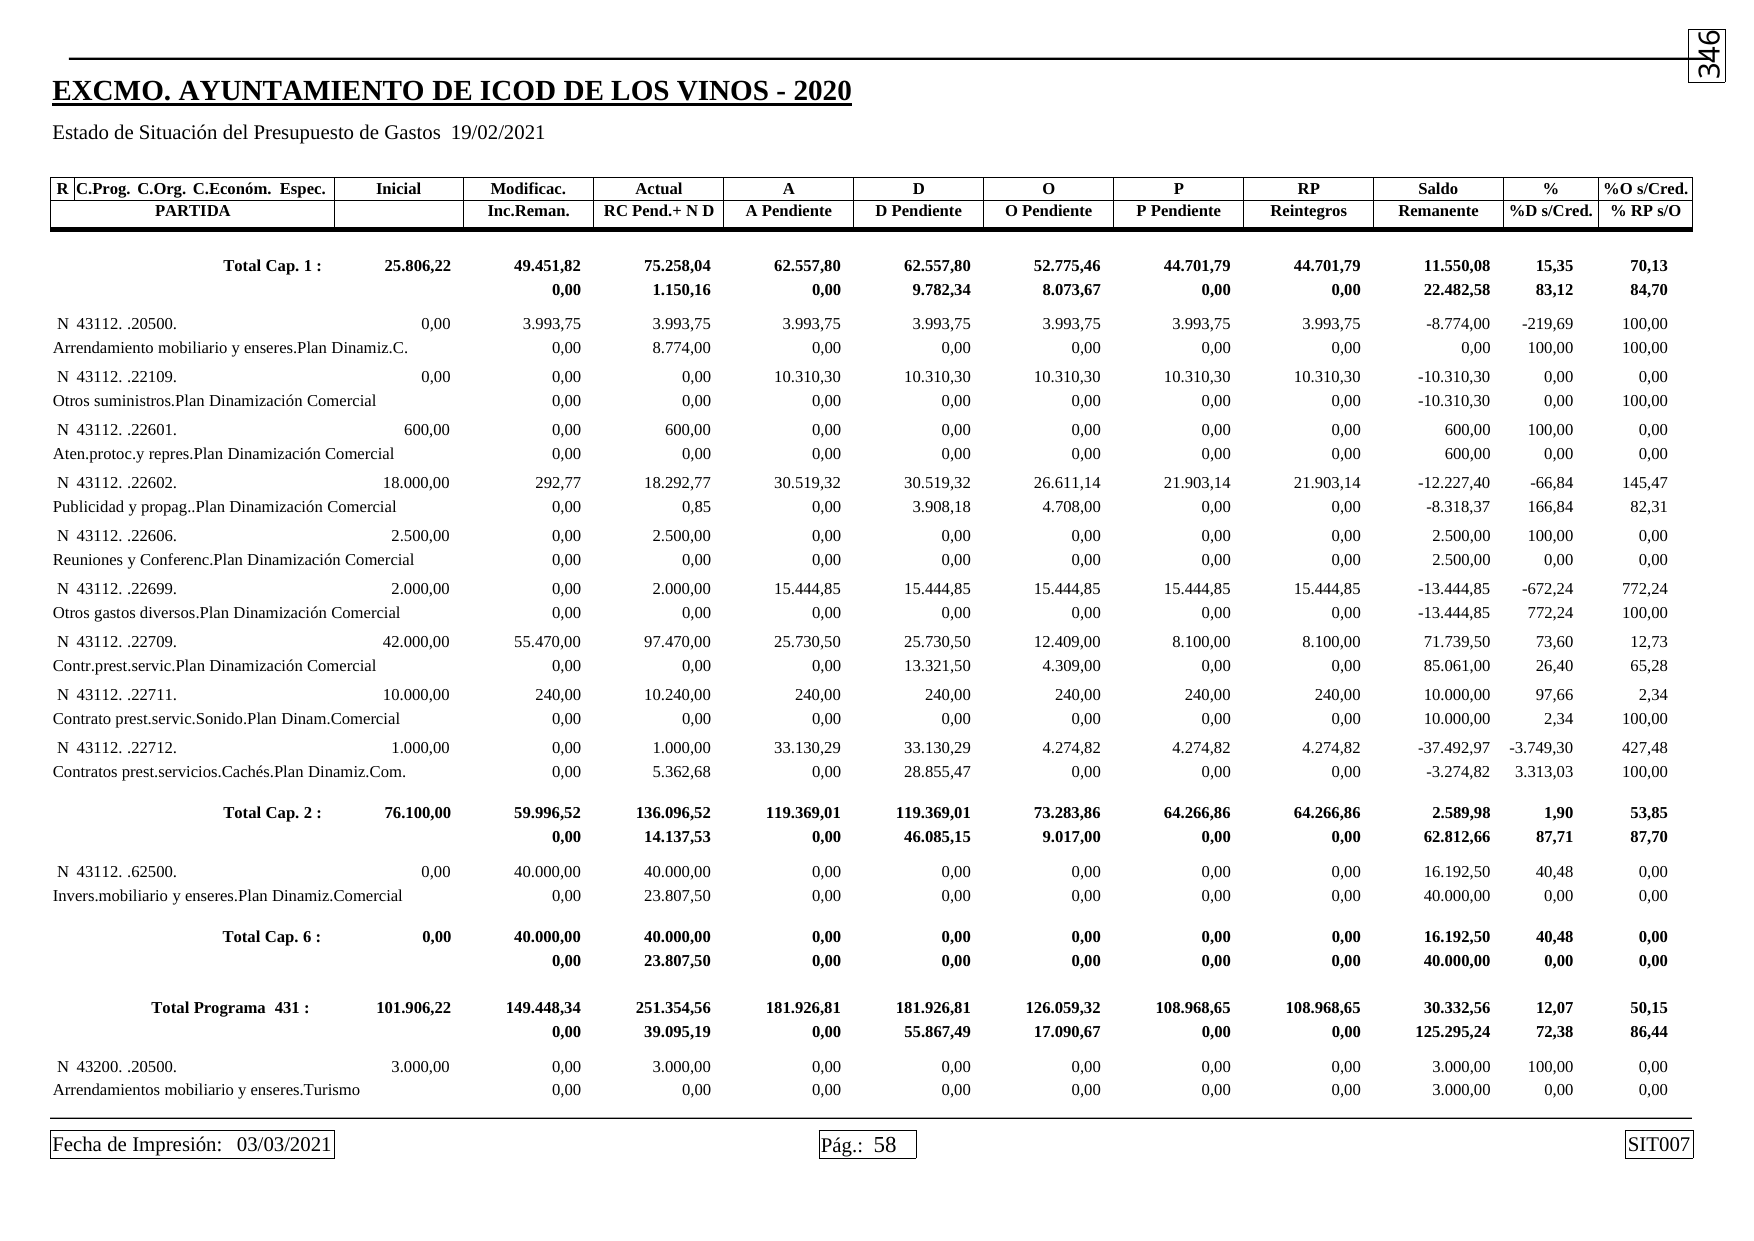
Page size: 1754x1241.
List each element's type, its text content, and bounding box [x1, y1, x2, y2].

table_header Saldo [1374, 178, 1503, 200]
table_cell 0,00 [867, 884, 997, 916]
table_cell 0,00 [997, 442, 1127, 468]
table_cell 0,00 [478, 1049, 607, 1078]
table_cell 0,00 [737, 415, 867, 442]
table_cell 0,00 [737, 654, 867, 680]
table_cell -13.444,85 [1387, 574, 1499, 601]
table_cell 240,00 [1257, 680, 1387, 707]
table_cell 0,00 [737, 1020, 867, 1049]
table_header O [984, 178, 1113, 200]
table_cell 0,00 [1127, 707, 1257, 733]
table_cell 0,00 [1597, 949, 1672, 984]
table_cell 0,00 [1127, 495, 1257, 521]
table_cell 0,00 [478, 601, 607, 627]
table_cell 0,00 [1127, 654, 1257, 680]
table_cell RC Pend.+ N D [594, 201, 723, 227]
table_cell 12.409,00 [997, 628, 1127, 654]
table_cell N 43112. .62500. 0,00 [48, 855, 477, 884]
table_cell Reintegros [1244, 201, 1373, 227]
table_cell -3.749,30 [1499, 734, 1597, 760]
table_cell 28.855,47 [867, 760, 997, 792]
table_cell -66,84 [1499, 468, 1597, 495]
table_cell 0,00 [737, 389, 867, 415]
table_cell 0,00 [1597, 415, 1672, 442]
table_cell 0,00 [607, 601, 737, 627]
table_cell 0,00 [607, 362, 737, 389]
table_cell P Pendiente [1114, 201, 1243, 227]
table_cell Contr.prest.servic.Plan Dinamización Comercial [48, 654, 477, 680]
table_cell 0,00 [867, 336, 997, 362]
table_cell 0,00 [1597, 362, 1672, 389]
table_cell 0,00 [1127, 601, 1257, 627]
table_cell N 43112. .20500. 0,00 [48, 307, 477, 336]
table_cell 100,00 [1499, 336, 1597, 362]
table_cell 0,00 [478, 654, 607, 680]
table_cell 71.739,50 [1387, 628, 1499, 654]
table_cell 0,00 [607, 389, 737, 415]
table_cell 3.313,03 [1499, 760, 1597, 792]
table_cell 240,00 [737, 680, 867, 707]
table_cell N 43112. .22712. 1.000,00 [48, 734, 477, 760]
table_cell 85.061,00 [1387, 654, 1499, 680]
table_cell Total Cap. 6 : 0,00 [48, 916, 477, 949]
table_cell 0,00 [478, 884, 607, 916]
table_header 15,35 [1499, 251, 1597, 277]
table_cell 21.903,14 [1127, 468, 1257, 495]
table_cell 0,00 [1257, 916, 1387, 949]
table_cell 2.589,98 [1387, 793, 1499, 825]
table_cell 0,00 [867, 601, 997, 627]
table_header %O s/Cred. [1599, 178, 1692, 200]
table_cell 0,00 [997, 916, 1127, 949]
table_cell 0,00 [997, 389, 1127, 415]
table_cell 0,00 [1257, 442, 1387, 468]
table_cell 10.000,00 [1387, 707, 1499, 733]
table_cell 0,00 [867, 442, 997, 468]
table_cell 8.100,00 [1257, 628, 1387, 654]
table_cell 64.266,86 [1257, 793, 1387, 825]
table_cell 0,00 [478, 336, 607, 362]
table_cell 3.993,75 [1257, 307, 1387, 336]
table_header 75.258,04 [607, 251, 737, 277]
table_cell 2.500,00 [607, 521, 737, 548]
table_header Modificac. [464, 178, 593, 200]
table_cell 0,00 [1127, 884, 1257, 916]
table_cell 23.807,50 [607, 949, 737, 984]
table_header R [51, 178, 74, 200]
table_cell 55.470,00 [478, 628, 607, 654]
table_cell 0,00 [737, 601, 867, 627]
table_cell [48, 1020, 477, 1049]
table_cell 0,00 [1257, 415, 1387, 442]
table_cell N 43200. .20500. 3.000,00 [48, 1049, 477, 1078]
table_cell 0,00 [1127, 949, 1257, 984]
table_cell 0,00 [1257, 760, 1387, 792]
table_header 49.451,82 [478, 251, 607, 277]
table_cell 0,00 [1257, 495, 1387, 521]
table_cell 12,07 [1499, 984, 1597, 1019]
table_cell Total Cap. 2 : 76.100,00 [48, 793, 477, 825]
table_cell 3.993,75 [867, 307, 997, 336]
table_cell 0,00 [1597, 1049, 1672, 1078]
table_cell 86,44 [1597, 1020, 1672, 1049]
table_cell 0,00 [1257, 601, 1387, 627]
table_cell D Pendiente [854, 201, 983, 227]
table_cell 3.993,75 [997, 307, 1127, 336]
table_cell 40.000,00 [478, 916, 607, 949]
table_cell 0,00 [997, 949, 1127, 984]
table_cell 0,00 [1257, 707, 1387, 733]
table_cell 72,38 [1499, 1020, 1597, 1049]
table_cell 0,00 [478, 389, 607, 415]
table_cell 39.095,19 [607, 1020, 737, 1049]
table_cell 40.000,00 [478, 855, 607, 884]
table_cell 240,00 [997, 680, 1127, 707]
table_cell [335, 201, 463, 227]
table_cell 136.096,52 [607, 793, 737, 825]
table_cell 0,00 [478, 521, 607, 548]
table_cell 0,00 [1257, 949, 1387, 984]
table_cell 3.993,75 [737, 307, 867, 336]
table_cell 0,00 [1499, 884, 1597, 916]
table_cell 0,00 [1597, 916, 1672, 949]
table_cell 0,00 [1597, 855, 1672, 884]
table_cell N 43112. .22602. 18.000,00 [48, 468, 477, 495]
table_cell -8.774,00 [1387, 307, 1499, 336]
table_cell 17.090,67 [997, 1020, 1127, 1049]
table_cell 0,00 [1127, 415, 1257, 442]
table_cell 0,00 [867, 855, 997, 884]
table_cell 0,00 [1257, 389, 1387, 415]
table_header Actual [594, 178, 723, 200]
table_cell 12,73 [1597, 628, 1672, 654]
table_cell [48, 949, 477, 984]
table_cell Aten.protoc.y repres.Plan Dinamización Comercial [48, 442, 477, 468]
table_cell 40,48 [1499, 855, 1597, 884]
table_cell 166,84 [1499, 495, 1597, 521]
table_cell 1.000,00 [607, 734, 737, 760]
table_cell 0,00 [737, 548, 867, 574]
table_cell 59.996,52 [478, 793, 607, 825]
table_cell 0,00 [1127, 1020, 1257, 1049]
table_cell 0,00 [867, 548, 997, 574]
table_cell 0,00 [1127, 825, 1257, 854]
table_cell 119.369,01 [737, 793, 867, 825]
table_cell 10.310,30 [1127, 362, 1257, 389]
table_cell 0,00 [737, 707, 867, 733]
table_cell Arrendamiento mobiliario y enseres.Plan Dinamiz.C. [48, 336, 477, 362]
table_cell 0,00 [478, 949, 607, 984]
table_cell 0,00 [867, 415, 997, 442]
table_cell 240,00 [1127, 680, 1257, 707]
table_cell 4.274,82 [1257, 734, 1387, 760]
table_cell 4.274,82 [997, 734, 1127, 760]
table_header 70,13 [1597, 251, 1672, 277]
table_header 44.701,79 [1127, 251, 1257, 277]
table_cell 9.017,00 [997, 825, 1127, 854]
table_cell 181.926,81 [737, 984, 867, 1019]
table_cell 26,40 [1499, 654, 1597, 680]
table_cell 772,24 [1597, 574, 1672, 601]
table_cell 600,00 [607, 415, 737, 442]
table_cell 10.310,30 [1257, 362, 1387, 389]
table_cell 82,31 [1597, 495, 1672, 521]
table_cell 108.968,65 [1127, 984, 1257, 1019]
table_cell 30.519,32 [737, 468, 867, 495]
table_cell 0,00 [997, 1078, 1127, 1104]
table_cell 100,00 [1597, 760, 1672, 792]
table_cell 0,00 [478, 548, 607, 574]
table_cell 0,00 [737, 825, 867, 854]
subtitle EXCMO. AYUNTAMIENTO DE ICOD DE LOS VINOS - 2020 [52, 73, 1704, 107]
table_cell 0,00 [997, 855, 1127, 884]
table_cell Contrato prest.servic.Sonido.Plan Dinam.Comercial [48, 707, 477, 733]
table_cell -3.274,82 [1387, 760, 1499, 792]
table_cell 0,00 [1597, 521, 1672, 548]
table_cell 4.708,00 [997, 495, 1127, 521]
table_cell 0,00 [997, 336, 1127, 362]
table_cell 64.266,86 [1127, 793, 1257, 825]
table_cell 33.130,29 [737, 734, 867, 760]
table_cell 3.993,75 [478, 307, 607, 336]
table_cell 100,00 [1499, 1049, 1597, 1078]
table_cell 126.059,32 [997, 984, 1127, 1019]
table_cell 0,00 [867, 1078, 997, 1104]
table_cell 100,00 [1597, 389, 1672, 415]
table_cell 0,00 [607, 654, 737, 680]
table_cell 14.137,53 [607, 825, 737, 854]
table_cell 0,00 [737, 1049, 867, 1078]
table_cell 0,00 [1127, 521, 1257, 548]
table_cell 0,00 [1257, 884, 1387, 916]
table_cell 15.444,85 [997, 574, 1127, 601]
table_cell 100,00 [1597, 307, 1672, 336]
table_cell 30.332,56 [1387, 984, 1499, 1019]
table_cell 87,71 [1499, 825, 1597, 854]
table_header Inicial [335, 178, 463, 200]
table_cell 0,00 [478, 1078, 607, 1104]
table_cell 0,00 [997, 707, 1127, 733]
table_cell N 43112. .22711. 10.000,00 [48, 680, 477, 707]
table_cell 0,00 [1257, 1078, 1387, 1104]
table_cell 0,00 [1127, 760, 1257, 792]
table_cell 0,00 [1499, 389, 1597, 415]
table_cell 0,00 [1127, 548, 1257, 574]
table_cell 97.470,00 [607, 628, 737, 654]
table_cell 26.611,14 [997, 468, 1127, 495]
table_cell 0,00 [737, 855, 867, 884]
table_cell -13.444,85 [1387, 601, 1499, 627]
table_cell Contratos prest.servicios.Cachés.Plan Dinamiz.Com. [48, 760, 477, 792]
table_cell 16.192,50 [1387, 855, 1499, 884]
table_cell 0,00 [867, 389, 997, 415]
table_header 44.701,79 [1257, 251, 1387, 277]
table_cell 2.000,00 [607, 574, 737, 601]
table_cell -8.318,37 [1387, 495, 1499, 521]
table_cell 0,00 [737, 278, 867, 307]
table_cell 3.000,00 [607, 1049, 737, 1078]
table_cell 40.000,00 [1387, 884, 1499, 916]
table_cell -12.227,40 [1387, 468, 1499, 495]
table_cell 0,00 [478, 495, 607, 521]
table_cell 0,00 [478, 362, 607, 389]
table_cell 73,60 [1499, 628, 1597, 654]
table_cell 0,00 [1127, 1078, 1257, 1104]
table_cell 0,00 [478, 574, 607, 601]
table_cell N 43112. .22601. 600,00 [48, 415, 477, 442]
text Estado de Situación del Presupuesto de Gastos 19/02/2021 [52, 120, 1704, 144]
table_cell 0,00 [997, 548, 1127, 574]
table_cell 100,00 [1597, 601, 1672, 627]
table_cell 8.774,00 [607, 336, 737, 362]
table_cell 0,00 [478, 707, 607, 733]
table_cell Reuniones y Conferenc.Plan Dinamización Comercial [48, 548, 477, 574]
table_cell -10.310,30 [1387, 389, 1499, 415]
table_cell 97,66 [1499, 680, 1597, 707]
table_cell 83,12 [1499, 278, 1597, 307]
table_cell 0,00 [607, 707, 737, 733]
table_cell 3.908,18 [867, 495, 997, 521]
table_cell 22.482,58 [1387, 278, 1499, 307]
table_cell 119.369,01 [867, 793, 997, 825]
table_cell [48, 825, 477, 854]
table_cell 0,00 [607, 548, 737, 574]
table_cell N 43112. .22709. 42.000,00 [48, 628, 477, 654]
table_cell -37.492,97 [1387, 734, 1499, 760]
table_cell 0,00 [737, 521, 867, 548]
table_cell 0,00 [1127, 389, 1257, 415]
table_cell 0,00 [1257, 336, 1387, 362]
table_cell 84,70 [1597, 278, 1672, 307]
table_cell 0,00 [607, 442, 737, 468]
table_cell 0,00 [737, 336, 867, 362]
table_cell Otros suministros.Plan Dinamización Comercial [48, 389, 477, 415]
table_cell A Pendiente [724, 201, 853, 227]
table_cell 0,00 [1499, 949, 1597, 984]
table_cell 1,90 [1499, 793, 1597, 825]
table_cell -672,24 [1499, 574, 1597, 601]
table_cell 4.309,00 [997, 654, 1127, 680]
table_cell 0,00 [1127, 442, 1257, 468]
table_cell 2.500,00 [1387, 548, 1499, 574]
table_cell 8.100,00 [1127, 628, 1257, 654]
table_cell 292,77 [478, 468, 607, 495]
table_cell 0,00 [1597, 1078, 1672, 1104]
table_cell 240,00 [478, 680, 607, 707]
table_cell 18.292,77 [607, 468, 737, 495]
table_header 62.557,80 [867, 251, 997, 277]
table_cell 46.085,15 [867, 825, 997, 854]
table_cell Invers.mobiliario y enseres.Plan Dinamiz.Comercial [48, 884, 477, 916]
table_cell 15.444,85 [1257, 574, 1387, 601]
table_cell 25.730,50 [737, 628, 867, 654]
table_cell 0,00 [997, 521, 1127, 548]
table_cell 0,00 [737, 760, 867, 792]
table_cell 65,28 [1597, 654, 1672, 680]
table_cell 100,00 [1499, 521, 1597, 548]
table_header RP [1244, 178, 1373, 200]
table_cell 0,00 [867, 949, 997, 984]
table_cell 0,00 [478, 415, 607, 442]
table_cell 0,00 [997, 415, 1127, 442]
table_cell 0,00 [1127, 1049, 1257, 1078]
table_cell 33.130,29 [867, 734, 997, 760]
table_cell 2.500,00 [1387, 521, 1499, 548]
table_cell 1.150,16 [607, 278, 737, 307]
table_cell 149.448,34 [478, 984, 607, 1019]
table_cell O Pendiente [984, 201, 1113, 227]
table_cell %D s/Cred. [1504, 201, 1598, 227]
table_cell 0,00 [737, 1078, 867, 1104]
text 346 [1689, 31, 1724, 82]
table_cell 0,85 [607, 495, 737, 521]
table_cell 0,00 [478, 760, 607, 792]
table_cell 40.000,00 [1387, 949, 1499, 984]
table_cell 10.310,30 [737, 362, 867, 389]
table_cell 2,34 [1597, 680, 1672, 707]
table_cell 0,00 [478, 734, 607, 760]
table_cell 10.000,00 [1387, 680, 1499, 707]
table_cell 15.444,85 [867, 574, 997, 601]
table_cell 21.903,14 [1257, 468, 1387, 495]
table_cell 600,00 [1387, 415, 1499, 442]
table_cell 3.000,00 [1387, 1049, 1499, 1078]
table_cell 3.000,00 [1387, 1078, 1499, 1104]
table_cell 0,00 [1387, 336, 1499, 362]
table_cell 181.926,81 [867, 984, 997, 1019]
table_cell 0,00 [1127, 336, 1257, 362]
table_cell 3.993,75 [607, 307, 737, 336]
table_cell N 43112. .22699. 2.000,00 [48, 574, 477, 601]
table_cell 0,00 [607, 1078, 737, 1104]
table_cell 0,00 [997, 760, 1127, 792]
table_cell 108.968,65 [1257, 984, 1387, 1019]
table_cell 772,24 [1499, 601, 1597, 627]
table_cell 16.192,50 [1387, 916, 1499, 949]
table_cell 0,00 [997, 1049, 1127, 1078]
table_cell 100,00 [1499, 415, 1597, 442]
table_cell 0,00 [478, 1020, 607, 1049]
table_cell 40.000,00 [607, 916, 737, 949]
table_cell 125.295,24 [1387, 1020, 1499, 1049]
table_cell PARTIDA [51, 201, 334, 227]
table_cell 40.000,00 [607, 855, 737, 884]
table_cell Total Programa 431 : 101.906,22 [48, 984, 477, 1019]
table_cell 0,00 [1499, 1078, 1597, 1104]
table_cell 0,00 [737, 916, 867, 949]
table_cell 0,00 [1257, 654, 1387, 680]
table_cell 5.362,68 [607, 760, 737, 792]
table_header P [1114, 178, 1243, 200]
table_cell 0,00 [997, 884, 1127, 916]
table_cell -219,69 [1499, 307, 1597, 336]
table_cell 0,00 [1127, 278, 1257, 307]
table_cell 0,00 [1257, 855, 1387, 884]
table_cell 0,00 [478, 825, 607, 854]
table_cell 53,85 [1597, 793, 1672, 825]
table_cell 0,00 [1257, 278, 1387, 307]
table_header % [1504, 178, 1598, 200]
table_cell 62.812,66 [1387, 825, 1499, 854]
table_header A [724, 178, 853, 200]
table_cell 0,00 [478, 278, 607, 307]
table_cell 87,70 [1597, 825, 1672, 854]
table_header Total Cap. 1 : 25.806,22 [48, 251, 477, 277]
table_cell 0,00 [867, 916, 997, 949]
table_cell 251.354,56 [607, 984, 737, 1019]
table_cell 15.444,85 [1127, 574, 1257, 601]
table_cell 0,00 [997, 601, 1127, 627]
table_cell 3.993,75 [1127, 307, 1257, 336]
table_cell 30.519,32 [867, 468, 997, 495]
table_cell 2,34 [1499, 707, 1597, 733]
table_cell 4.274,82 [1127, 734, 1257, 760]
table_cell 0,00 [1257, 548, 1387, 574]
table_cell 0,00 [1127, 855, 1257, 884]
table_cell 10.310,30 [867, 362, 997, 389]
table_cell Arrendamientos mobiliario y enseres.Turismo [48, 1078, 477, 1104]
table_cell N 43112. .22606. 2.500,00 [48, 521, 477, 548]
table_cell 0,00 [867, 521, 997, 548]
table_cell 0,00 [1597, 884, 1672, 916]
table_cell 0,00 [867, 1049, 997, 1078]
table_cell 0,00 [1257, 1020, 1387, 1049]
table_cell 0,00 [1499, 442, 1597, 468]
table_cell 15.444,85 [737, 574, 867, 601]
table_cell 50,15 [1597, 984, 1672, 1019]
table_cell 100,00 [1597, 336, 1672, 362]
table_cell 40,48 [1499, 916, 1597, 949]
table_cell 0,00 [867, 707, 997, 733]
table_header D [854, 178, 983, 200]
table_cell 0,00 [1127, 916, 1257, 949]
table_cell 100,00 [1597, 707, 1672, 733]
table_cell 240,00 [867, 680, 997, 707]
table_cell Otros gastos diversos.Plan Dinamización Comercial [48, 601, 477, 627]
table_cell Publicidad y propag..Plan Dinamización Comercial [48, 495, 477, 521]
table_cell 13.321,50 [867, 654, 997, 680]
table_cell 10.240,00 [607, 680, 737, 707]
table_cell 9.782,34 [867, 278, 997, 307]
table_cell 55.867,49 [867, 1020, 997, 1049]
table_cell 23.807,50 [607, 884, 737, 916]
table_cell 0,00 [1257, 825, 1387, 854]
table_cell 0,00 [1499, 362, 1597, 389]
table_header 62.557,80 [737, 251, 867, 277]
table_cell 0,00 [1257, 1049, 1387, 1078]
table_cell 0,00 [478, 442, 607, 468]
table_cell 0,00 [1597, 548, 1672, 574]
table_cell 73.283,86 [997, 793, 1127, 825]
table_cell 0,00 [1257, 521, 1387, 548]
table_cell 0,00 [737, 442, 867, 468]
table_header 52.775,46 [997, 251, 1127, 277]
table_cell 25.730,50 [867, 628, 997, 654]
table_cell N 43112. .22109. 0,00 [48, 362, 477, 389]
table_cell 10.310,30 [997, 362, 1127, 389]
table_cell -10.310,30 [1387, 362, 1499, 389]
table_cell Remanente [1374, 201, 1503, 227]
table_header C.Prog. C.Org. C.Económ. Espec. [75, 178, 334, 200]
table_cell 427,48 [1597, 734, 1672, 760]
table_cell 0,00 [737, 884, 867, 916]
table_cell 0,00 [737, 949, 867, 984]
table_cell Inc.Reman. [464, 201, 593, 227]
table_cell 0,00 [1597, 442, 1672, 468]
table_cell 0,00 [1499, 548, 1597, 574]
table_cell [48, 278, 477, 307]
table_cell 0,00 [737, 495, 867, 521]
table_cell % RP s/O [1599, 201, 1692, 227]
table_cell 145,47 [1597, 468, 1672, 495]
table_cell 600,00 [1387, 442, 1499, 468]
table_cell 8.073,67 [997, 278, 1127, 307]
table_header 11.550,08 [1387, 251, 1499, 277]
